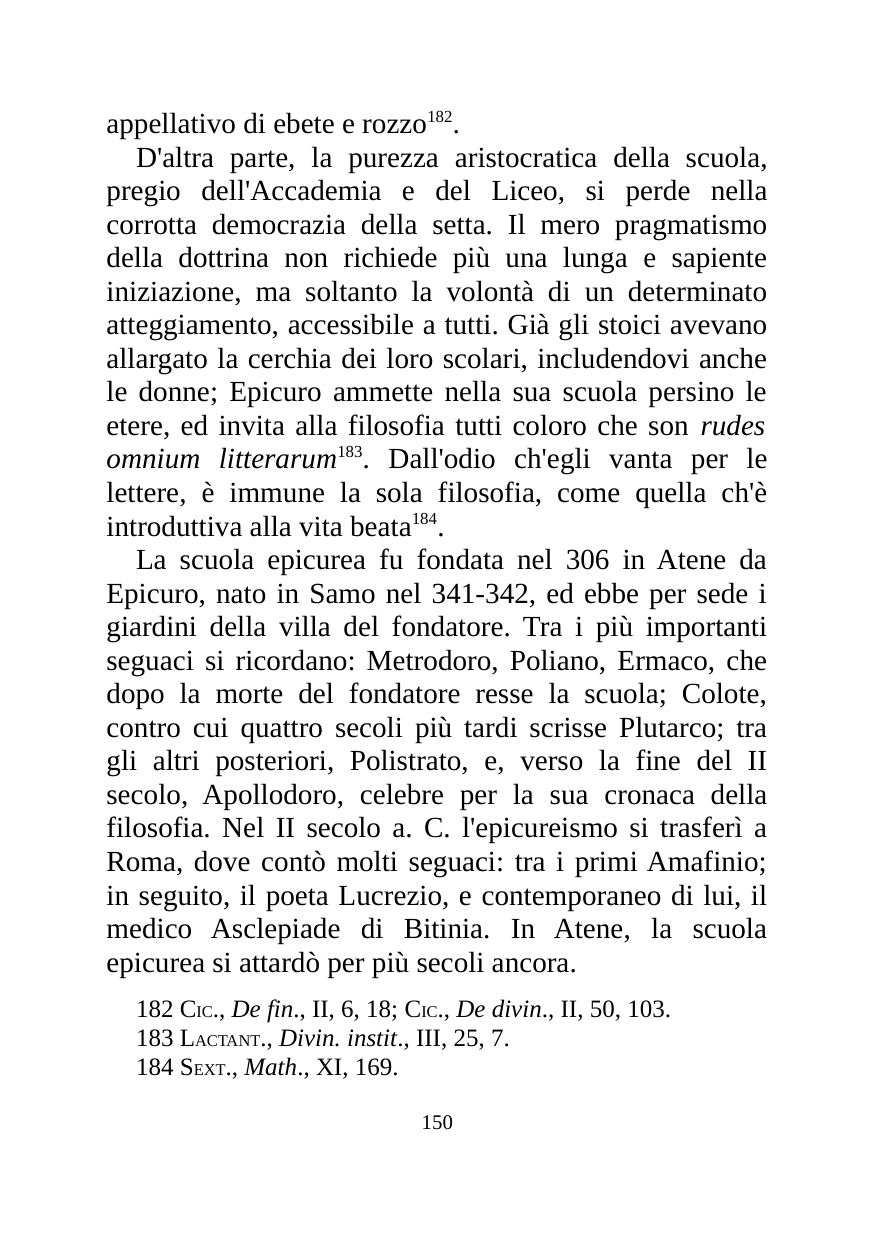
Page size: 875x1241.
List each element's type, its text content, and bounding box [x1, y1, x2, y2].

text La scuola epicurea fu fondata nel 306 in Atene da Epicuro, nato in Samo nel 341-342, ed ebbe per sede i giardini della villa del fondatore. Tra i più importanti seguaci si ricordano: Metrodoro, Poliano, Ermaco, che dopo la morte del fondatore resse la scuola; Colote, contro cui quattro secoli più tardi scrisse Plutarco; tra gli altri posteriori, Polistrato, e, verso la fine del II secolo, Apollodoro, celebre per la sua cronaca della filosofia. Nel II secolo a. C. l'epicureismo si trasferì a Roma, dove contò molti seguaci: tra i primi Amafinio; in seguito, il poeta Lucrezio, e contemporaneo di lui, il medico Asclepiade di Bitinia. In Atene, la scuola epicurea si attardò per più secoli ancora. [106, 542, 768, 978]
text Cic., De fin., II, 6, 18; Cic., De divin., II, 50, 103. [106, 994, 768, 1023]
text appellativo di ebete e rozzo. [106, 106, 768, 140]
text D'altra parte, la purezza aristocratica della scuola, pregio dell'Accademia e del Liceo, si perde nella corrotta democrazia della setta. Il mero pragmatismo della dottrina non richiede più una lunga e sapiente iniziazione, ma soltanto la volontà di un determinato atteggiamento, accessibile a tutti. Già gli stoici avevano allargato la cerchia dei loro scolari, includendovi anche le donne; Epicuro ammette nella sua scuola persino le etere, ed invita alla filosofia tutti coloro che son rudes omnium litterarum. Dall'odio ch'egli vanta per le lettere, è immune la sola filosofia, come quella ch'è introduttiva alla vita beata. [106, 140, 768, 542]
text Lactant., Divin. instit., III, 25, 7. [106, 1023, 768, 1052]
text Sext., Math., XI, 169. [106, 1052, 768, 1080]
